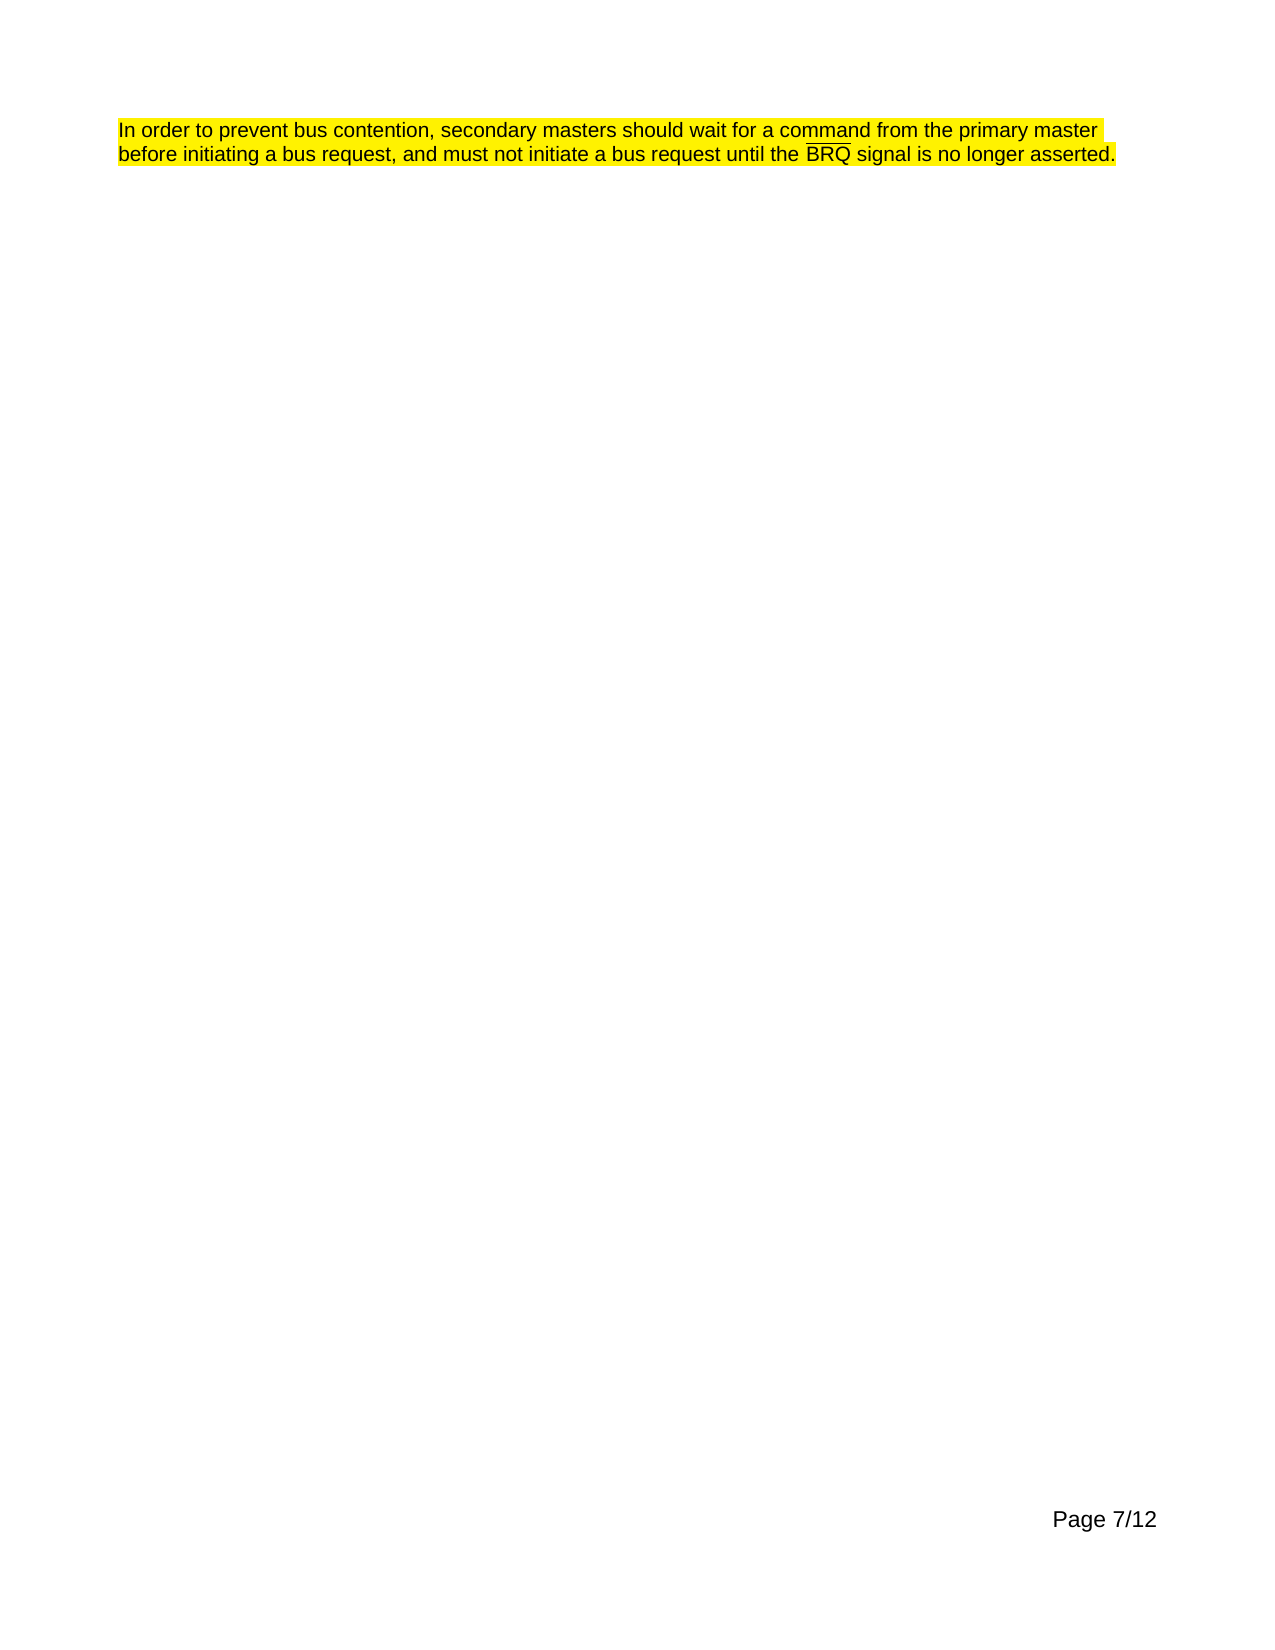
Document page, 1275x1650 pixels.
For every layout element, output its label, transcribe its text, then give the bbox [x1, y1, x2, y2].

text In order to prevent bus contention, secondary masters should wait for a command from the primary master before initiating a bus request, and must not initiate a bus request until the BRQ signal is no longer asserted. [118, 118, 1157, 166]
